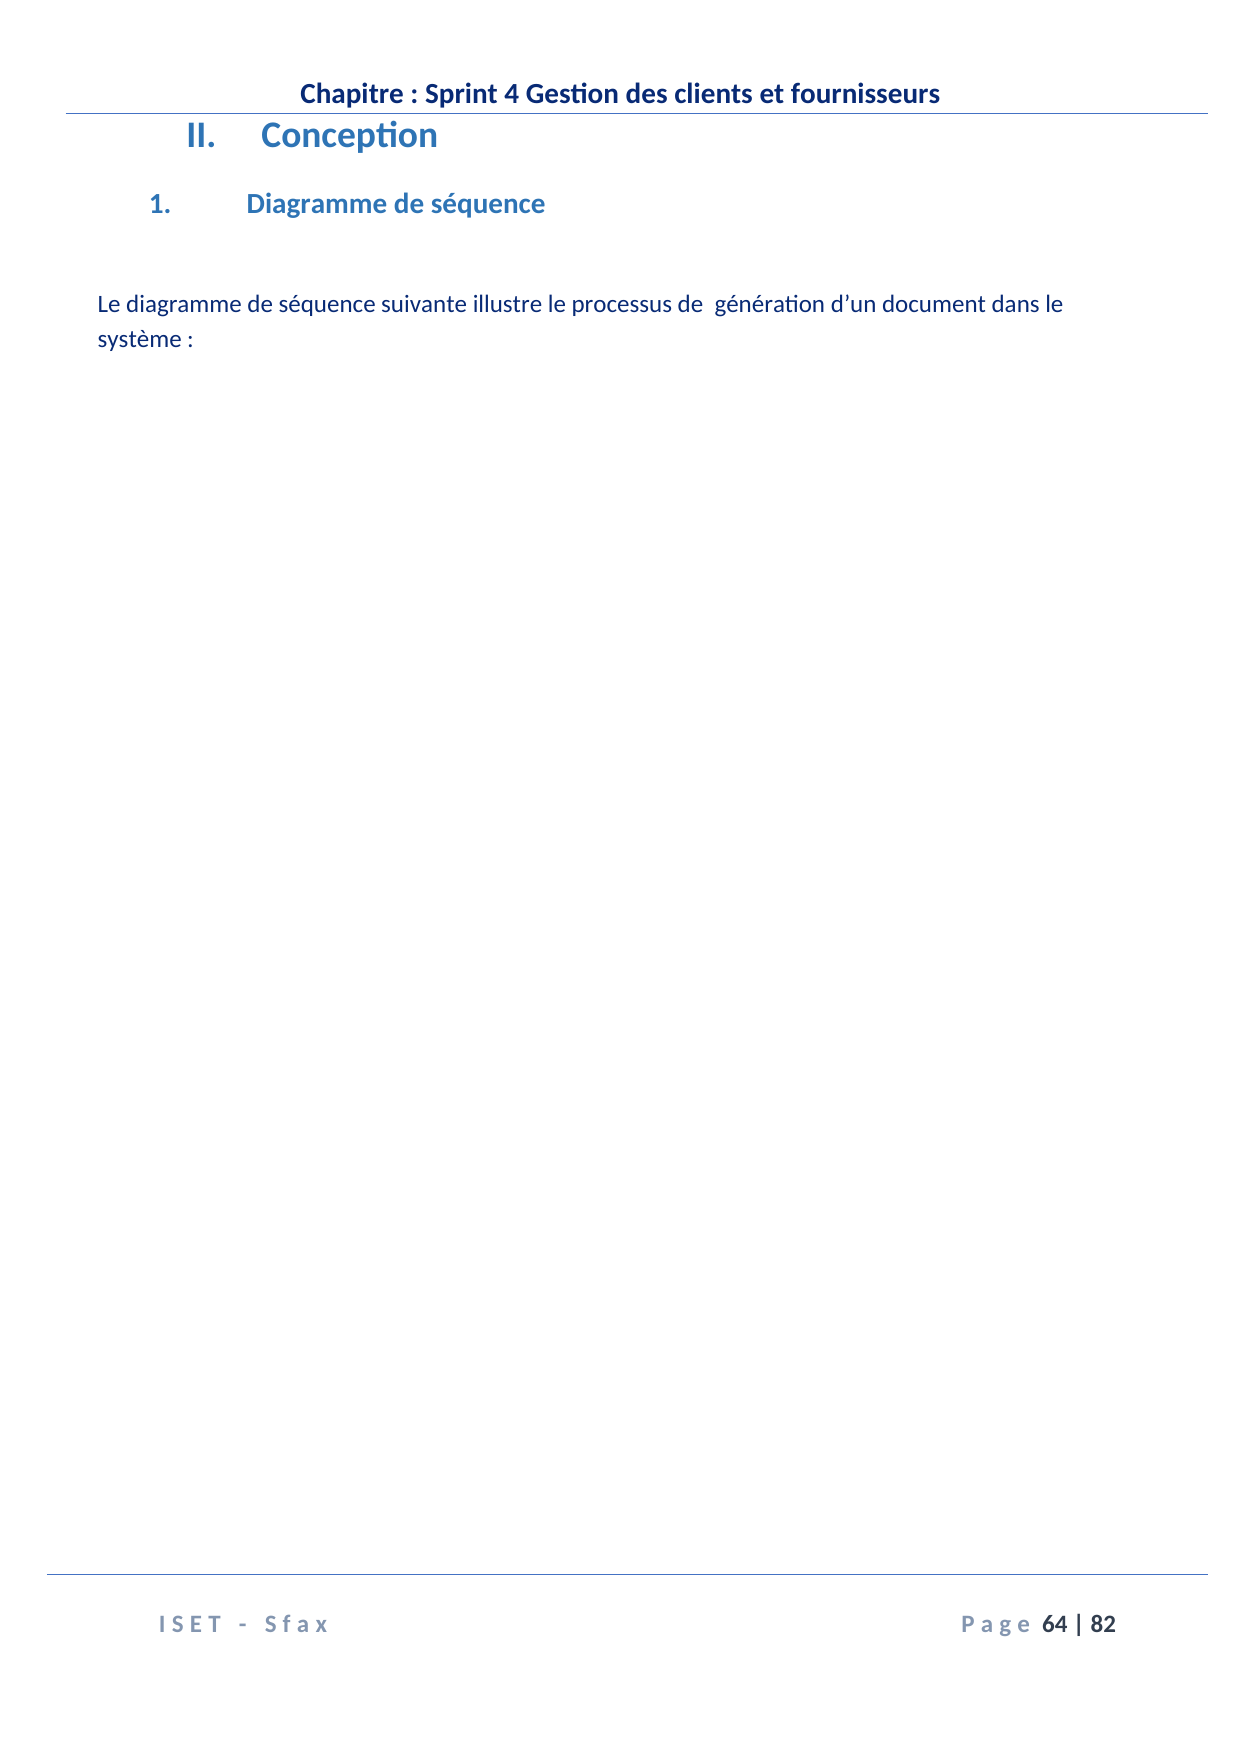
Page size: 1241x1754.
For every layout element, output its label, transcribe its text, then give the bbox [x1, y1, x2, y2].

subtitle Conception [186, 114, 1143, 156]
text Le diagramme de séquence suivante illustre le processus de génération d’un document dans le système : [97, 288, 1143, 354]
subtitle Diagramme de séquence [171, 186, 1143, 221]
